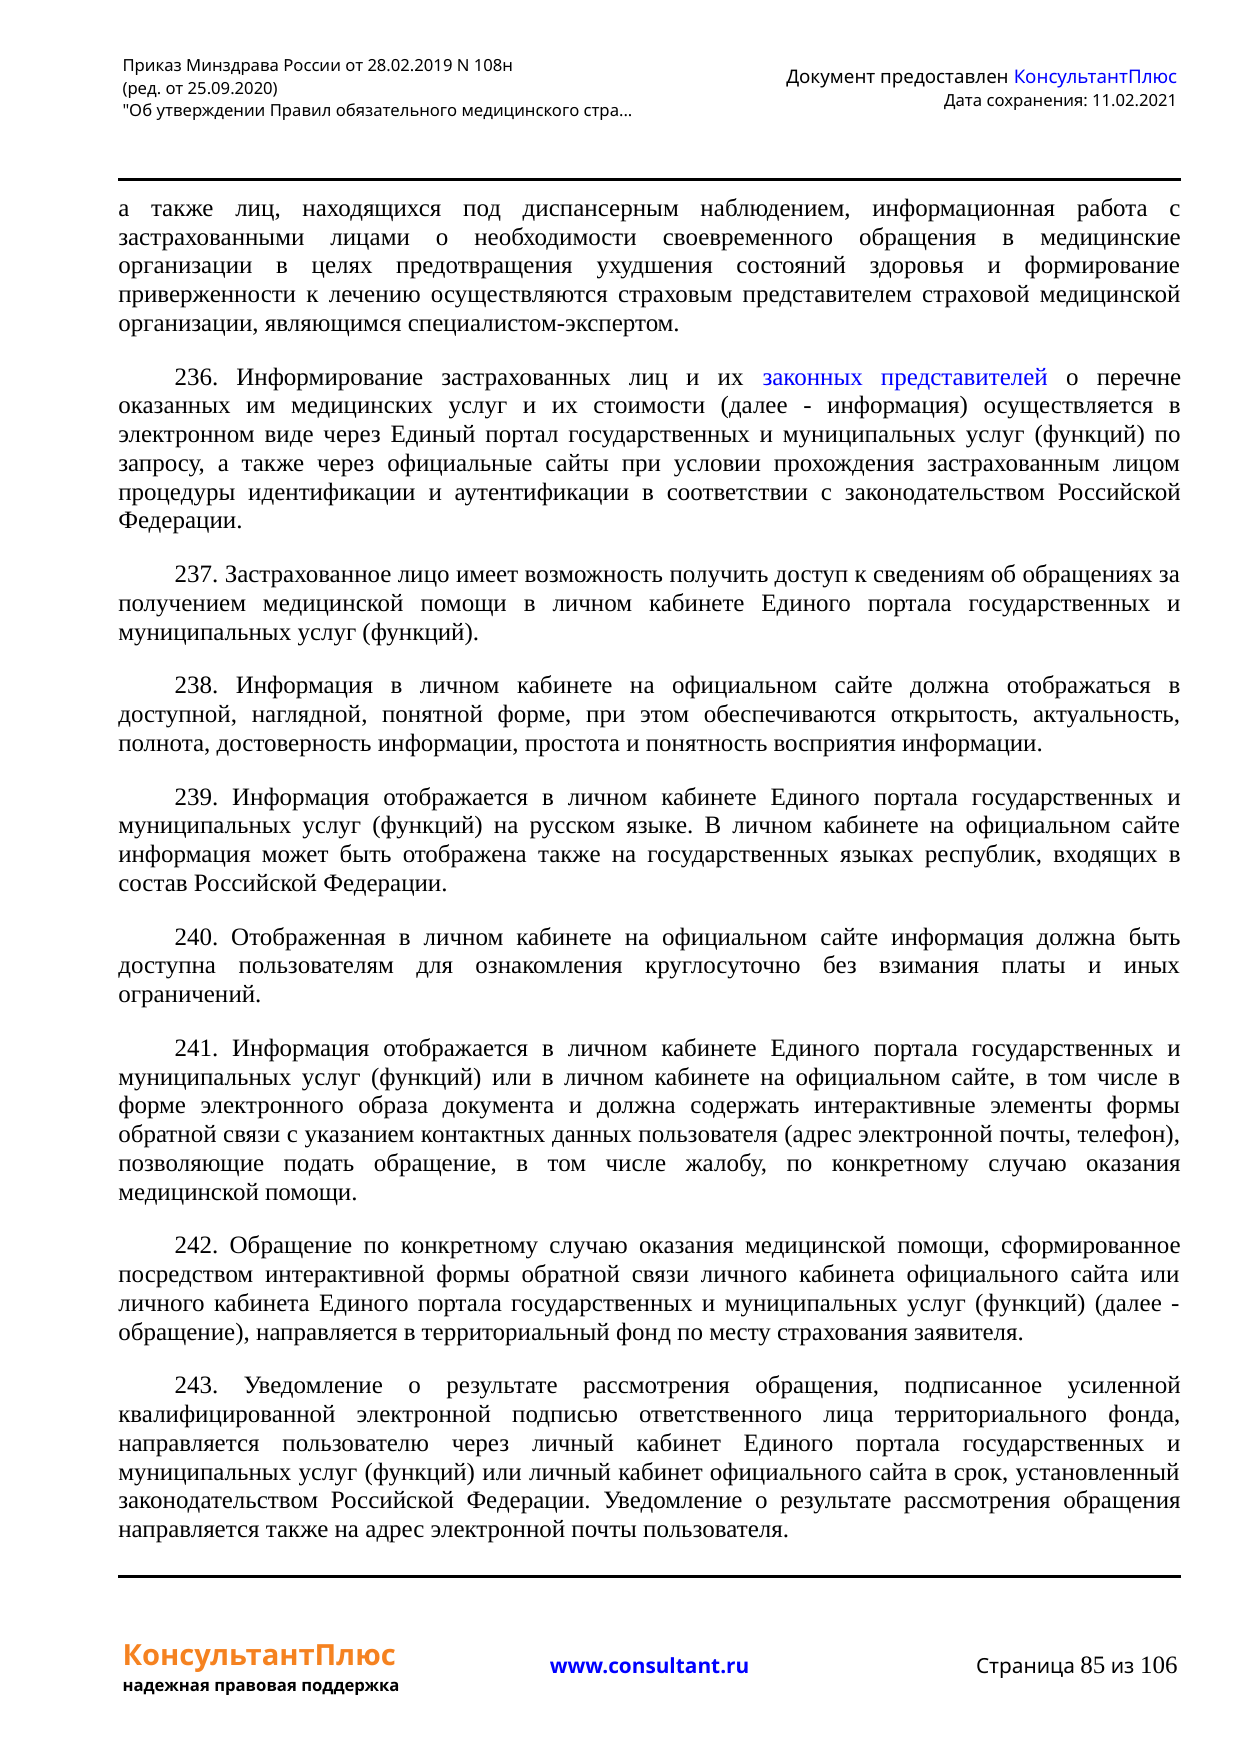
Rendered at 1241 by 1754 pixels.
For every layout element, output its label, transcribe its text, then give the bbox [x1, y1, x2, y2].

text 243. Уведомление о результате рассмотрения обращения, подписанное усиленной квалифицированной электронной подписью ответственного лица территориального фонда, направляется пользователю через личный кабинет Единого портала государственных и муниципальных услуг (функций) или личный кабинет официального сайта в срок, установленный законодательством Российской Федерации. Уведомление о результате рассмотрения обращения направляется также на адрес электронной почты пользователя. [118, 1370, 1181, 1543]
text 240. Отображенная в личном кабинете на официальном сайте информация должна быть доступна пользователям для ознакомления круглосуточно без взимания платы и иных ограничений. [118, 922, 1181, 1008]
text 237. Застрахованное лицо имеет возможность получить доступ к сведениям об обращениях за получением медицинской помощи в личном кабинете Единого портала государственных и муниципальных услуг (функций). [118, 559, 1181, 645]
text 239. Информация отображается в личном кабинете Единого портала государственных и муниципальных услуг (функций) на русском языке. В личном кабинете на официальном сайте информация может быть отображена также на государственных языках республик, входящих в состав Российской Федерации. [118, 782, 1181, 897]
text 241. Информация отображается в личном кабинете Единого портала государственных и муниципальных услуг (функций) или в личном кабинете на официальном сайте, в том числе в форме электронного образа документа и должна содержать интерактивные элементы формы обратной связи с указанием контактных данных пользователя (адрес электронной почты, телефон), позволяющие подать обращение, в том числе жалобу, по конкретному случаю оказания медицинской помощи. [118, 1033, 1181, 1205]
text а также лиц, находящихся под диспансерным наблюдением, информационная работа с застрахованными лицами о необходимости своевременного обращения в медицинские организации в целях предотвращения ухудшения состояний здоровья и формирование приверженности к лечению осуществляются страховым представителем страховой медицинской организации, являющимся специалистом-экспертом. [118, 193, 1181, 337]
text 236. Информирование застрахованных лиц и их законных представителей о перечне оказанных им медицинских услуг и их стоимости (далее - информация) осуществляется в электронном виде через Единый портал государственных и муниципальных услуг (функций) по запросу, а также через официальные сайты при условии прохождения застрахованным лицом процедуры идентификации и аутентификации в соответствии с законодательством Российской Федерации. [118, 362, 1181, 534]
text 238. Информация в личном кабинете на официальном сайте должна отображаться в доступной, наглядной, понятной форме, при этом обеспечиваются открытость, актуальность, полнота, достоверность информации, простота и понятность восприятия информации. [118, 670, 1181, 757]
text 242. Обращение по конкретному случаю оказания медицинской помощи, сформированное посредством интерактивной формы обратной связи личного кабинета официального сайта или личного кабинета Единого портала государственных и муниципальных услуг (функций) (далее - обращение), направляется в территориальный фонд по месту страхования заявителя. [118, 1230, 1181, 1345]
